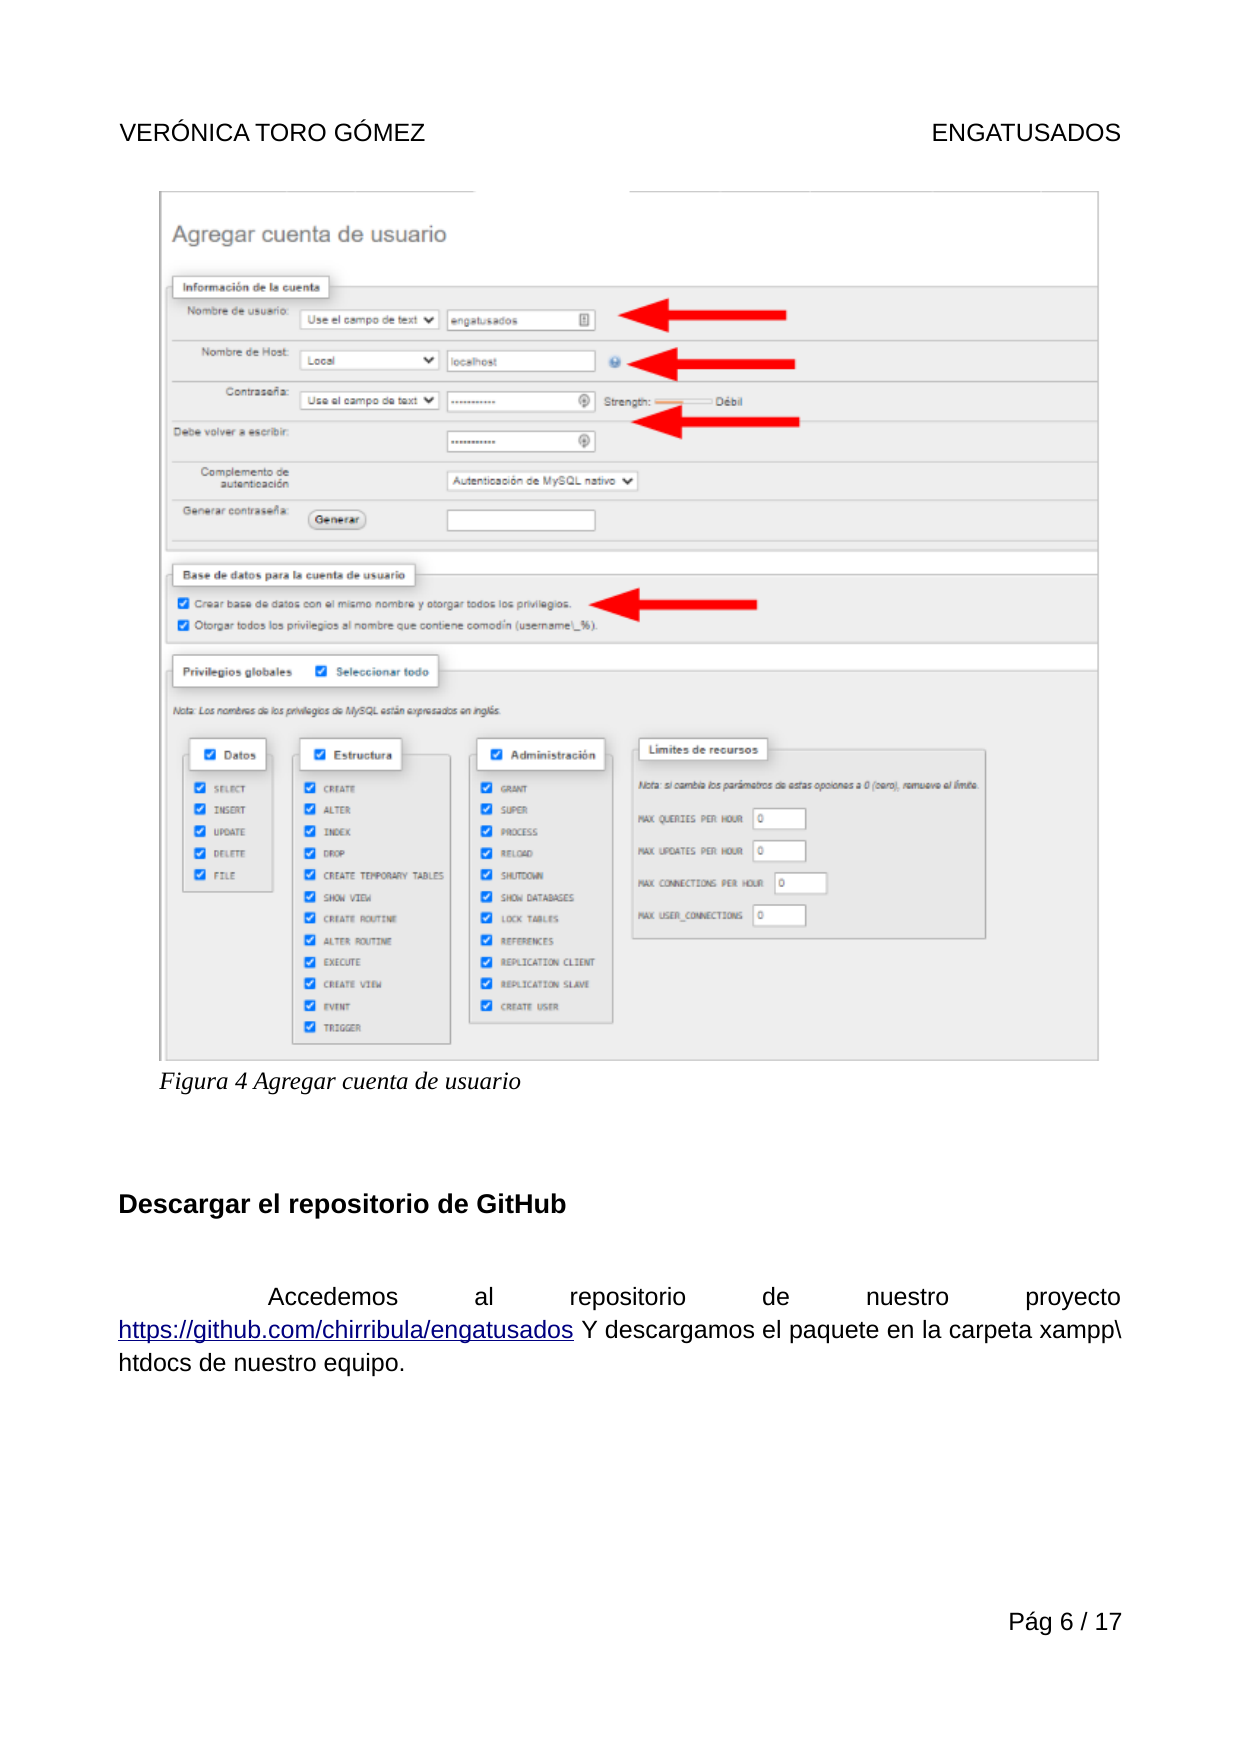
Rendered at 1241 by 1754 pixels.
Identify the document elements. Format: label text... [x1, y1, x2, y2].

text Accedemos al repositorio de nuestro proyecto https://github.com/chirribula/engatusados Y descargamos el paquete en la carpeta xampp\htdocs de nuestro equipo. [118, 1282, 1122, 1377]
subtitle Descargar el repositorio de GitHub [118, 1188, 1122, 1219]
picture [159, 191, 1102, 1061]
text Figura 4 Agregar cuenta de usuario [159, 1061, 1101, 1095]
